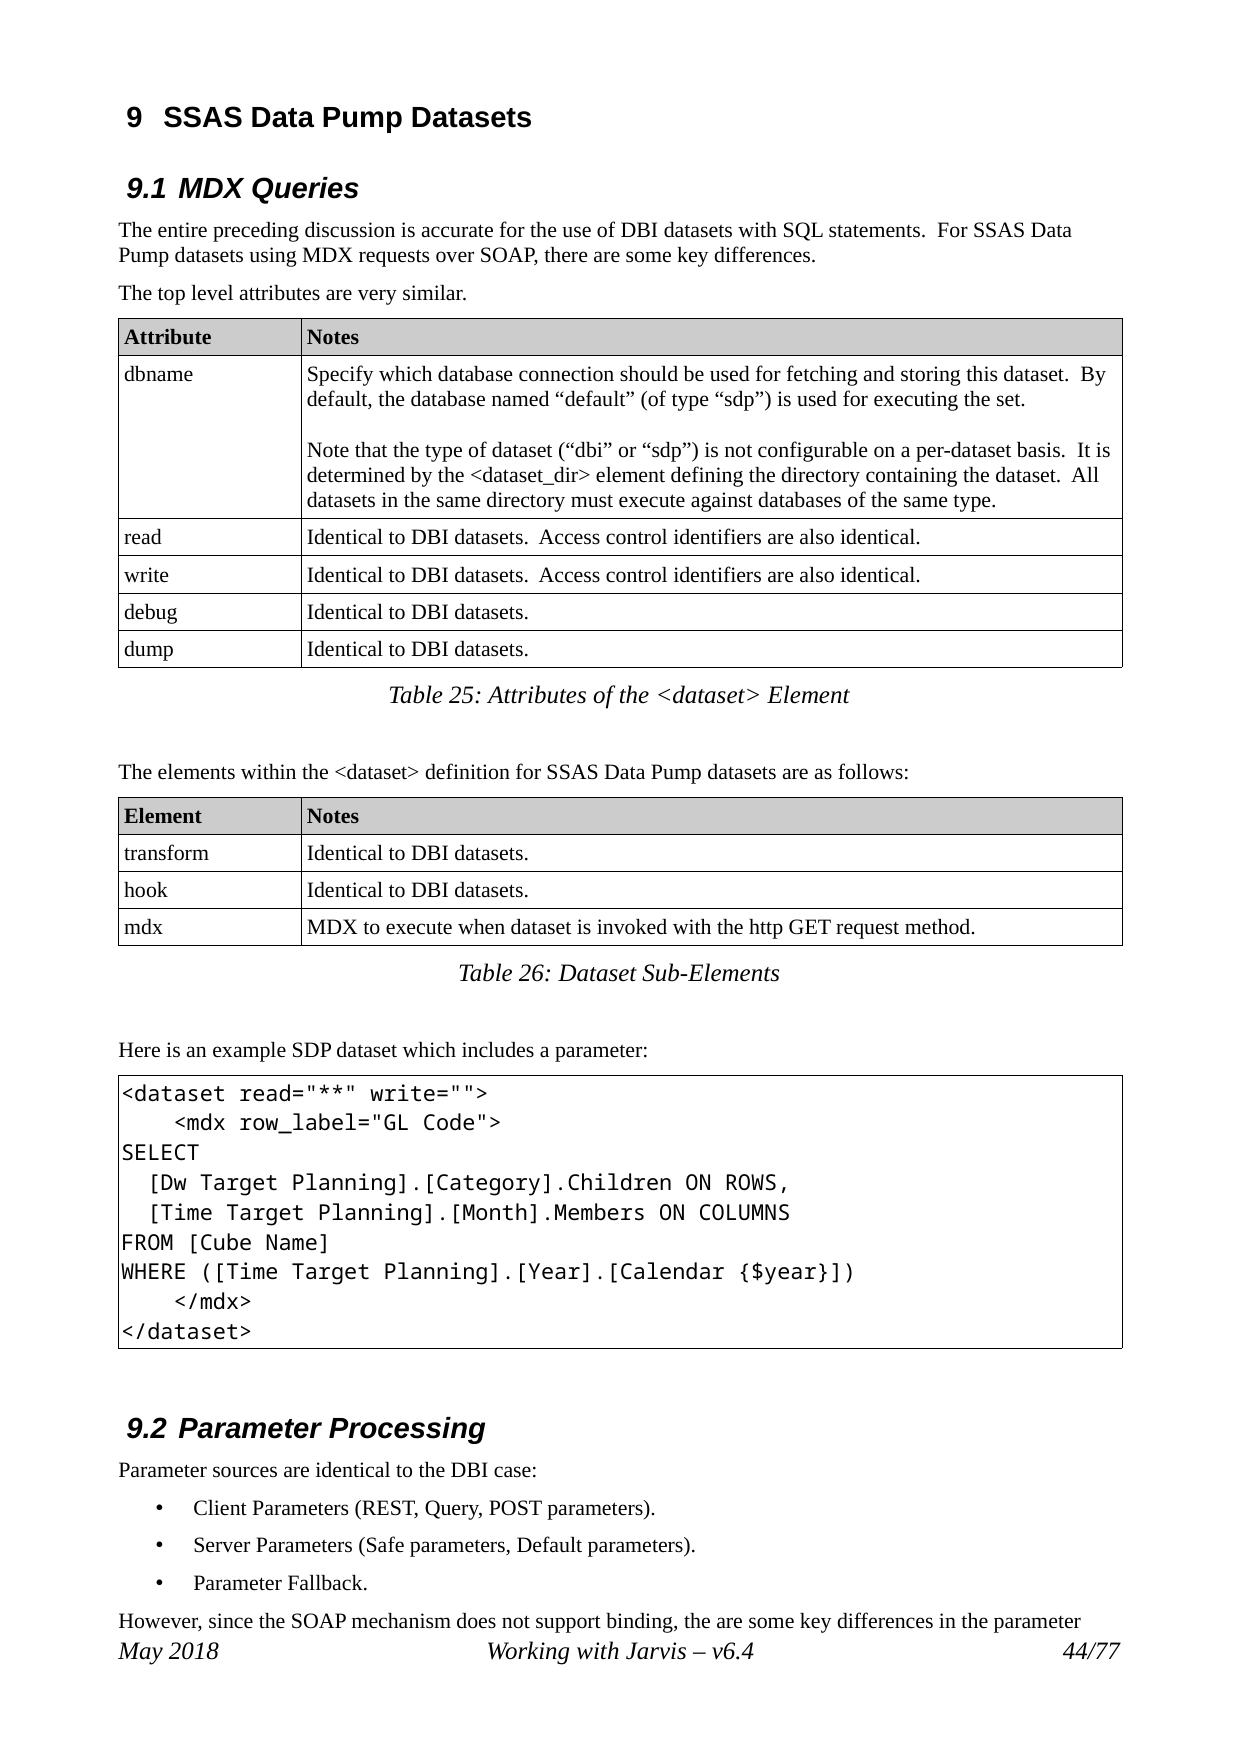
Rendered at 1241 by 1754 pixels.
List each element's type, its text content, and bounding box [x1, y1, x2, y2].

table_cell Identical to DBI datasets. [302, 835, 1122, 871]
text Parameter sources are identical to the DBI case: [118, 1457, 1122, 1482]
table_cell debug [119, 594, 301, 630]
text </mdx> [119, 1283, 1122, 1313]
text The top level attributes are very similar. [118, 280, 1122, 305]
list Server Parameters (Safe parameters, Default parameters). [156, 1532, 1122, 1558]
table_cell mdx [119, 909, 301, 945]
table_cell transform [119, 835, 301, 871]
text [Dw Target Planning].[Category].Children ON ROWS, [119, 1164, 1122, 1194]
text Table 25: Attributes of the <dataset> Element [118, 680, 1122, 709]
table_cell hook [119, 872, 301, 908]
text Here is an example SDP dataset which includes a parameter: [118, 1037, 1122, 1062]
subtitle MDX Queries [118, 171, 1122, 204]
text </dataset> [119, 1313, 1122, 1348]
table_cell Identical to DBI datasets. Access control identifiers are also identical. [302, 519, 1122, 555]
table_header Attribute [119, 319, 301, 355]
table_cell Identical to DBI datasets. [302, 631, 1122, 667]
table_cell dbname [119, 356, 301, 518]
text <mdx row_label="GL Code"> [119, 1105, 1122, 1134]
table_cell Identical to DBI datasets. Access control identifiers are also identical. [302, 556, 1122, 592]
table_cell read [119, 519, 301, 555]
text The elements within the <dataset> definition for SSAS Data Pump datasets are as follows: [118, 759, 1122, 784]
table_cell write [119, 556, 301, 592]
subtitle Parameter Processing [118, 1411, 1122, 1444]
table_cell MDX to execute when dataset is invoked with the http GET request method. [302, 909, 1122, 945]
table_header Element [119, 798, 301, 834]
text Table 26: Dataset Sub-Elements [118, 958, 1122, 987]
text <dataset read="**" write=""> [119, 1076, 1122, 1105]
table_cell dump [119, 631, 301, 667]
table_header Notes [302, 319, 1122, 355]
table_cell Identical to DBI datasets. [302, 872, 1122, 908]
list Client Parameters (REST, Query, POST parameters). [156, 1495, 1122, 1520]
table_header Notes [302, 798, 1122, 834]
text WHERE ([Time Target Planning].[Year].[Calendar {$year}]) [119, 1254, 1122, 1283]
text FROM [Cube Name] [119, 1224, 1122, 1254]
text SELECT [119, 1134, 1122, 1164]
subtitle SSAS Data Pump Datasets [118, 100, 1122, 133]
table_cell Specify which database connection should be used for fetching and storing this dataset. By default, the database named “default” (of type “sdp”) is used for executing the set. Note that the type of dataset (“dbi” or “sdp”) is not configurable on a per-dataset basis. It is determined by the <dataset_dir> element defining the directory containing the dataset. All datasets in the same directory must execute against databases of the same type. [302, 356, 1122, 518]
list Parameter Fallback. [156, 1570, 1122, 1595]
text [Time Target Planning].[Month].Members ON COLUMNS [119, 1194, 1122, 1224]
text However, since the SOAP mechanism does not support binding, the are some key differences in the parameter [118, 1608, 1122, 1633]
table_cell Identical to DBI datasets. [302, 594, 1122, 630]
text The entire preceding discussion is accurate for the use of DBI datasets with SQL statements. For SSAS Data Pump datasets using MDX requests over SOAP, there are some key differences. [118, 217, 1122, 267]
